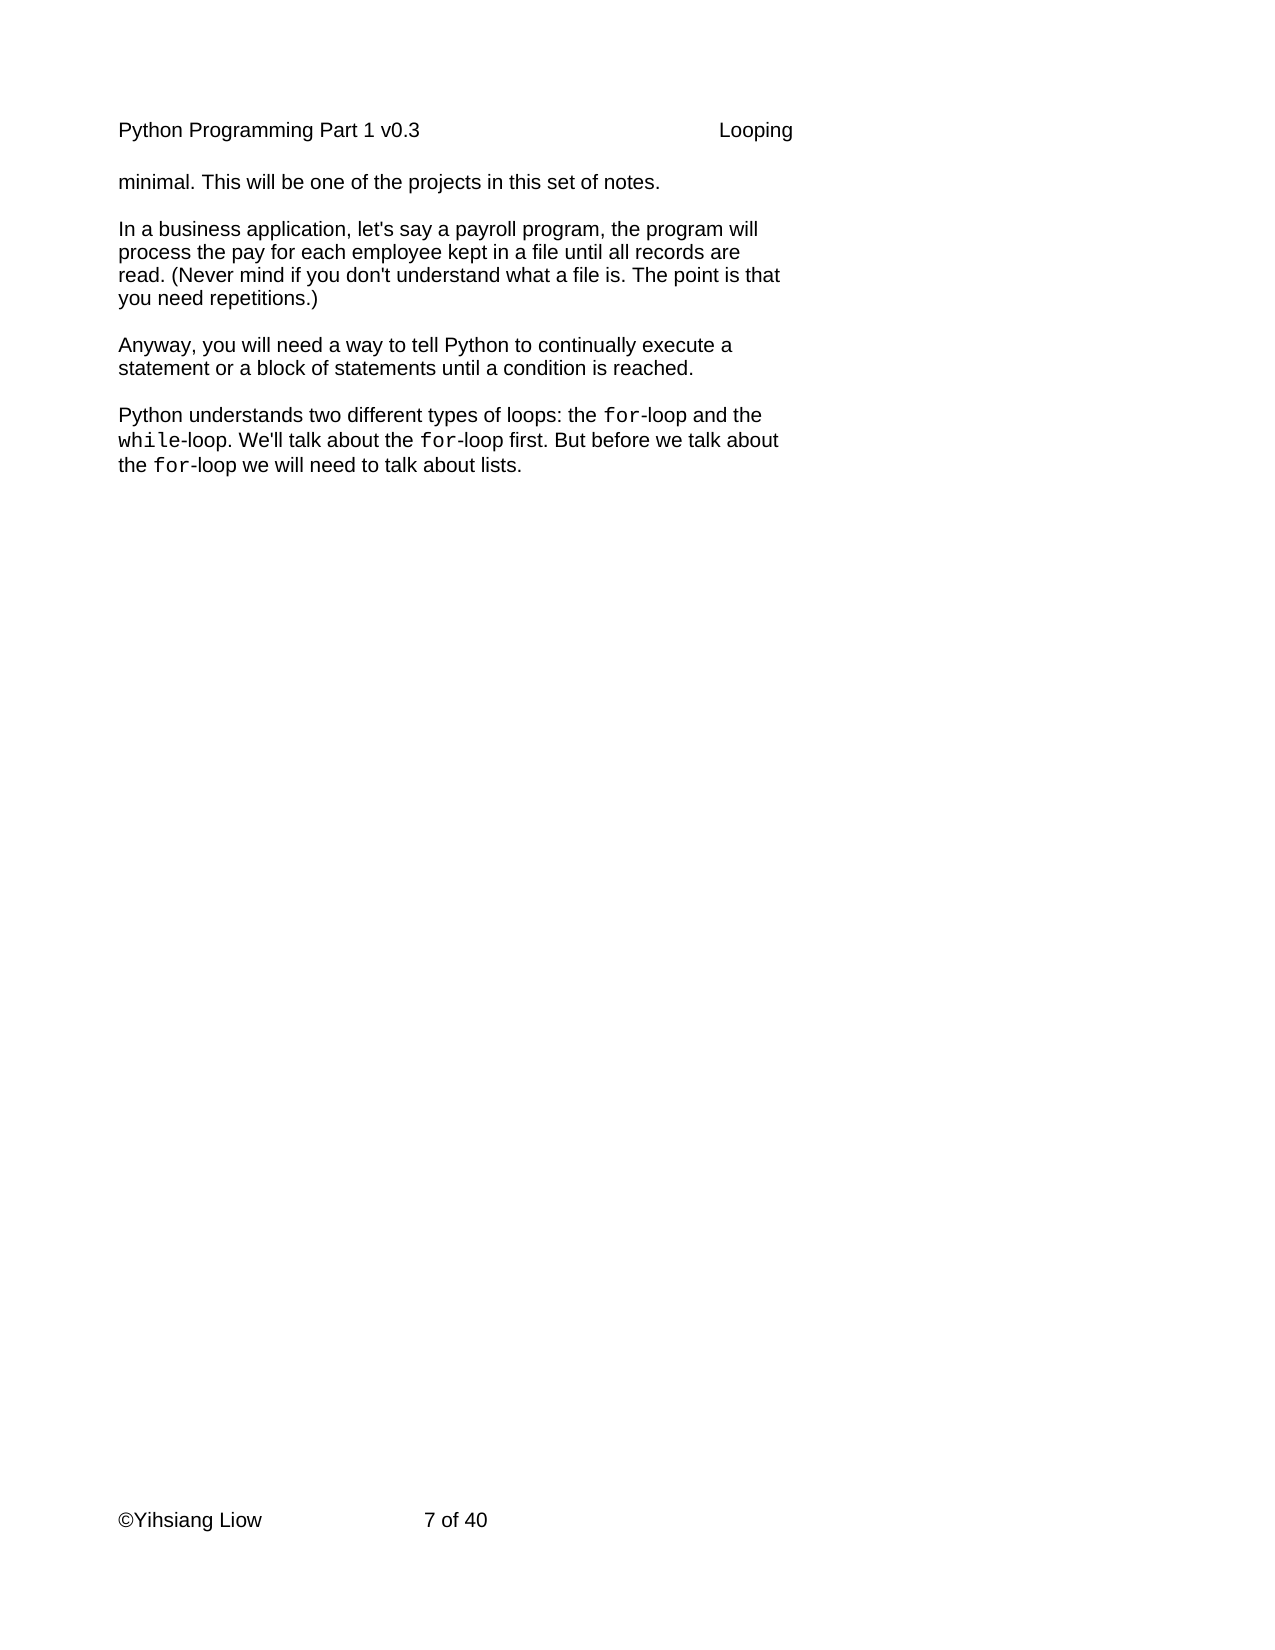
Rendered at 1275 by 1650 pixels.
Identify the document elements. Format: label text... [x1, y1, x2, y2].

text In a business application, let's say a payroll program, the program will process the pay for each employee kept in a file until all records are read. (Never mind if you don't understand what a file is. The point is that you need repetitions.) [118, 217, 793, 310]
text Anyway, you will need a way to tell Python to continually execute a statement or a block of statements until a condition is reached. [118, 333, 793, 380]
text minimal. This will be one of the projects in this set of notes. [118, 171, 793, 194]
text Python understands two different types of loops: the for-loop and the while-loop. We'll talk about the for-loop first. But before we talk about the for-loop we will need to talk about lists. [118, 403, 793, 478]
